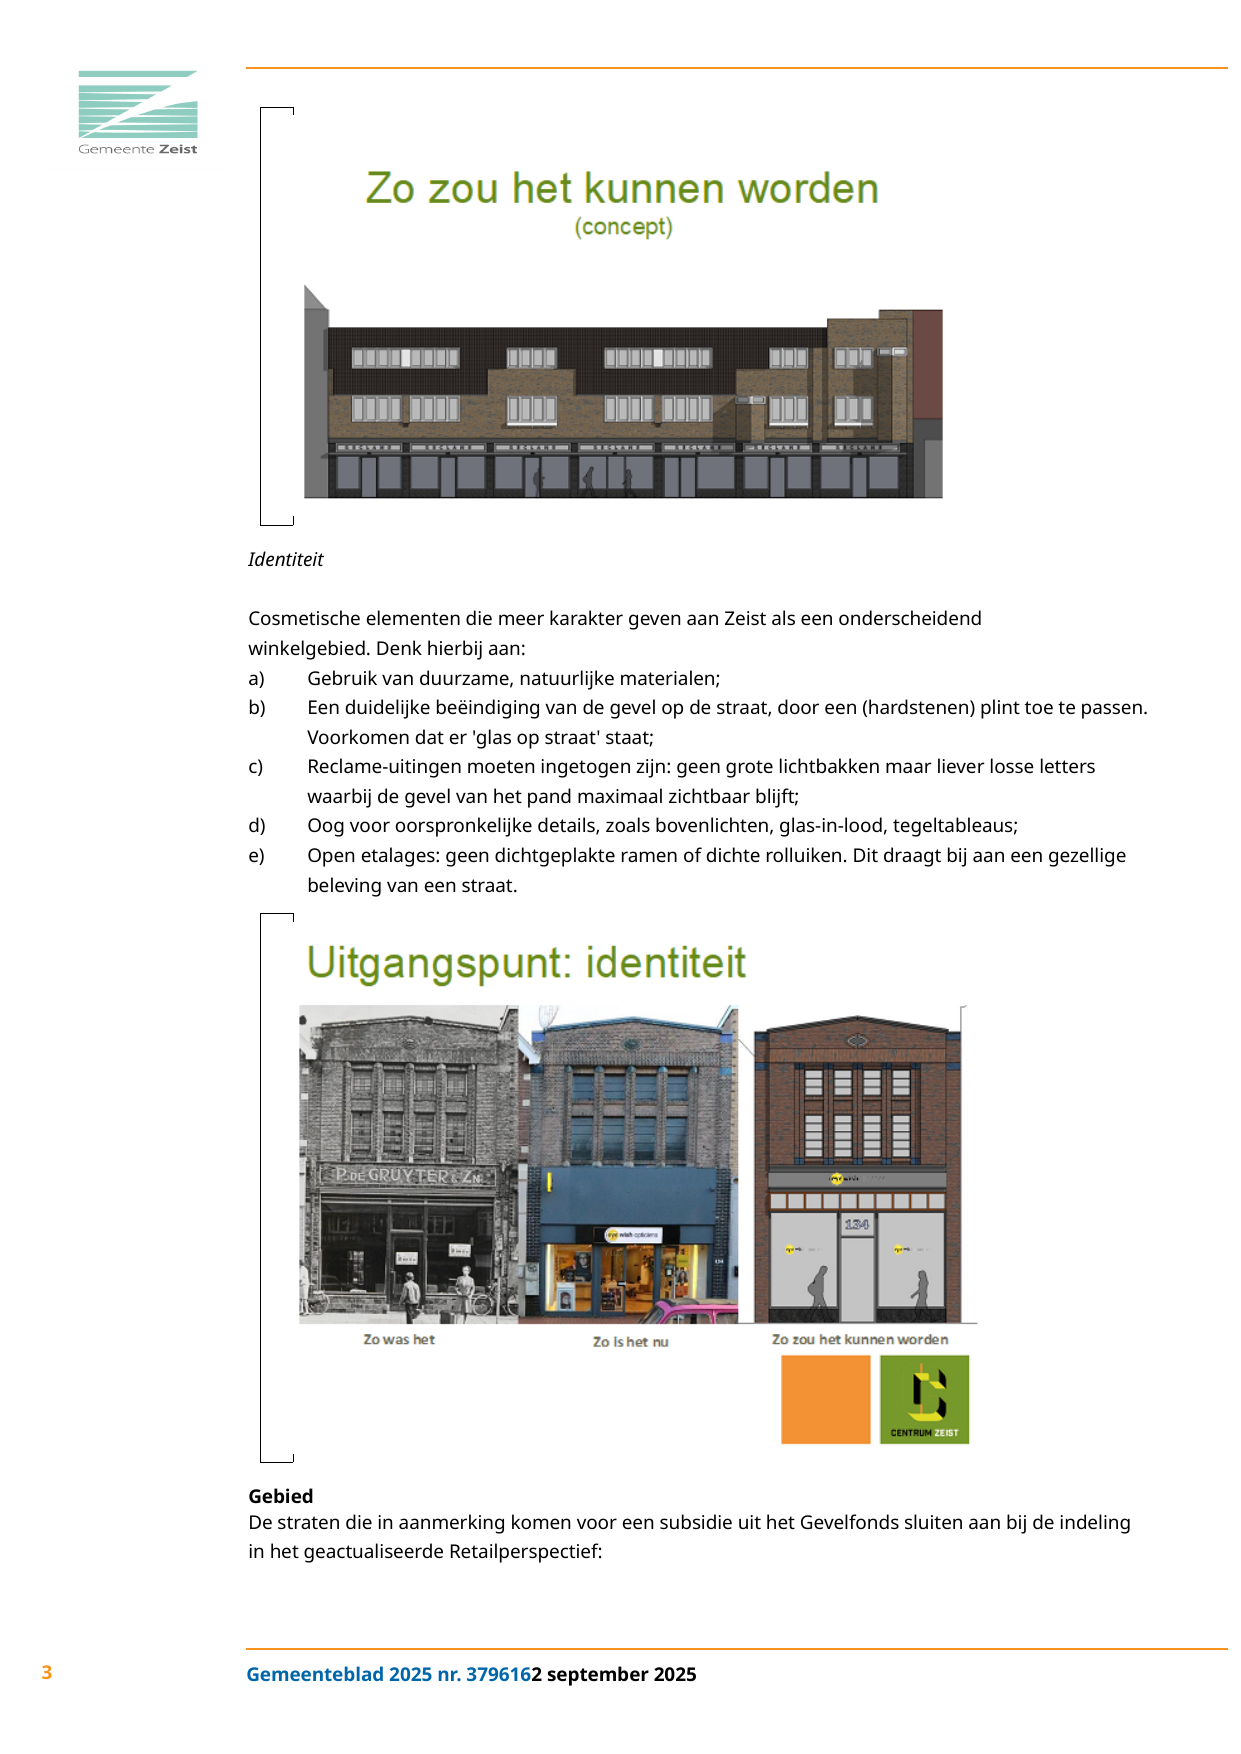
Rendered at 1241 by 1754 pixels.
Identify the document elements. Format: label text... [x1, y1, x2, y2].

list Een duidelijke beëindiging van de gevel op de straat, door een (hardstenen) plint toe te passen. Voorkomen dat er 'glas op straat' staat; [248, 694, 1152, 749]
list Gebruik van duurzame, natuurlijke materialen; [248, 665, 1152, 690]
text Gebied [248, 1483, 1152, 1509]
picture [268, 922, 978, 1454]
text winkelgebied. Denk hierbij aan: [248, 635, 1152, 661]
list Open etalages: geen dichtgeplakte ramen of dichte rolluiken. Dit draagt bij aan een gezellige beleving van een straat. [248, 842, 1152, 897]
picture [41, 47, 231, 172]
list Reclame-uitingen moeten ingetogen zijn: geen grote lichtbakken maar liever losse letters waarbij de gevel van het pand maximaal zichtbaar blijft; [248, 753, 1152, 809]
text Identiteit [248, 546, 1152, 572]
text De straten die in aanmerking komen voor een subsidie uit het Gevelfonds sluiten aan bij de indeling in het geactualiseerde Retailperspectief: [248, 1509, 1152, 1564]
text Cosmetische elementen die meer karakter geven aan Zeist als een onderscheidend [248, 606, 1152, 631]
picture [268, 115, 978, 516]
list Oog voor oorspronkelijke details, zoals bovenlichten, glas-in-lood, tegeltableaus; [248, 813, 1152, 838]
